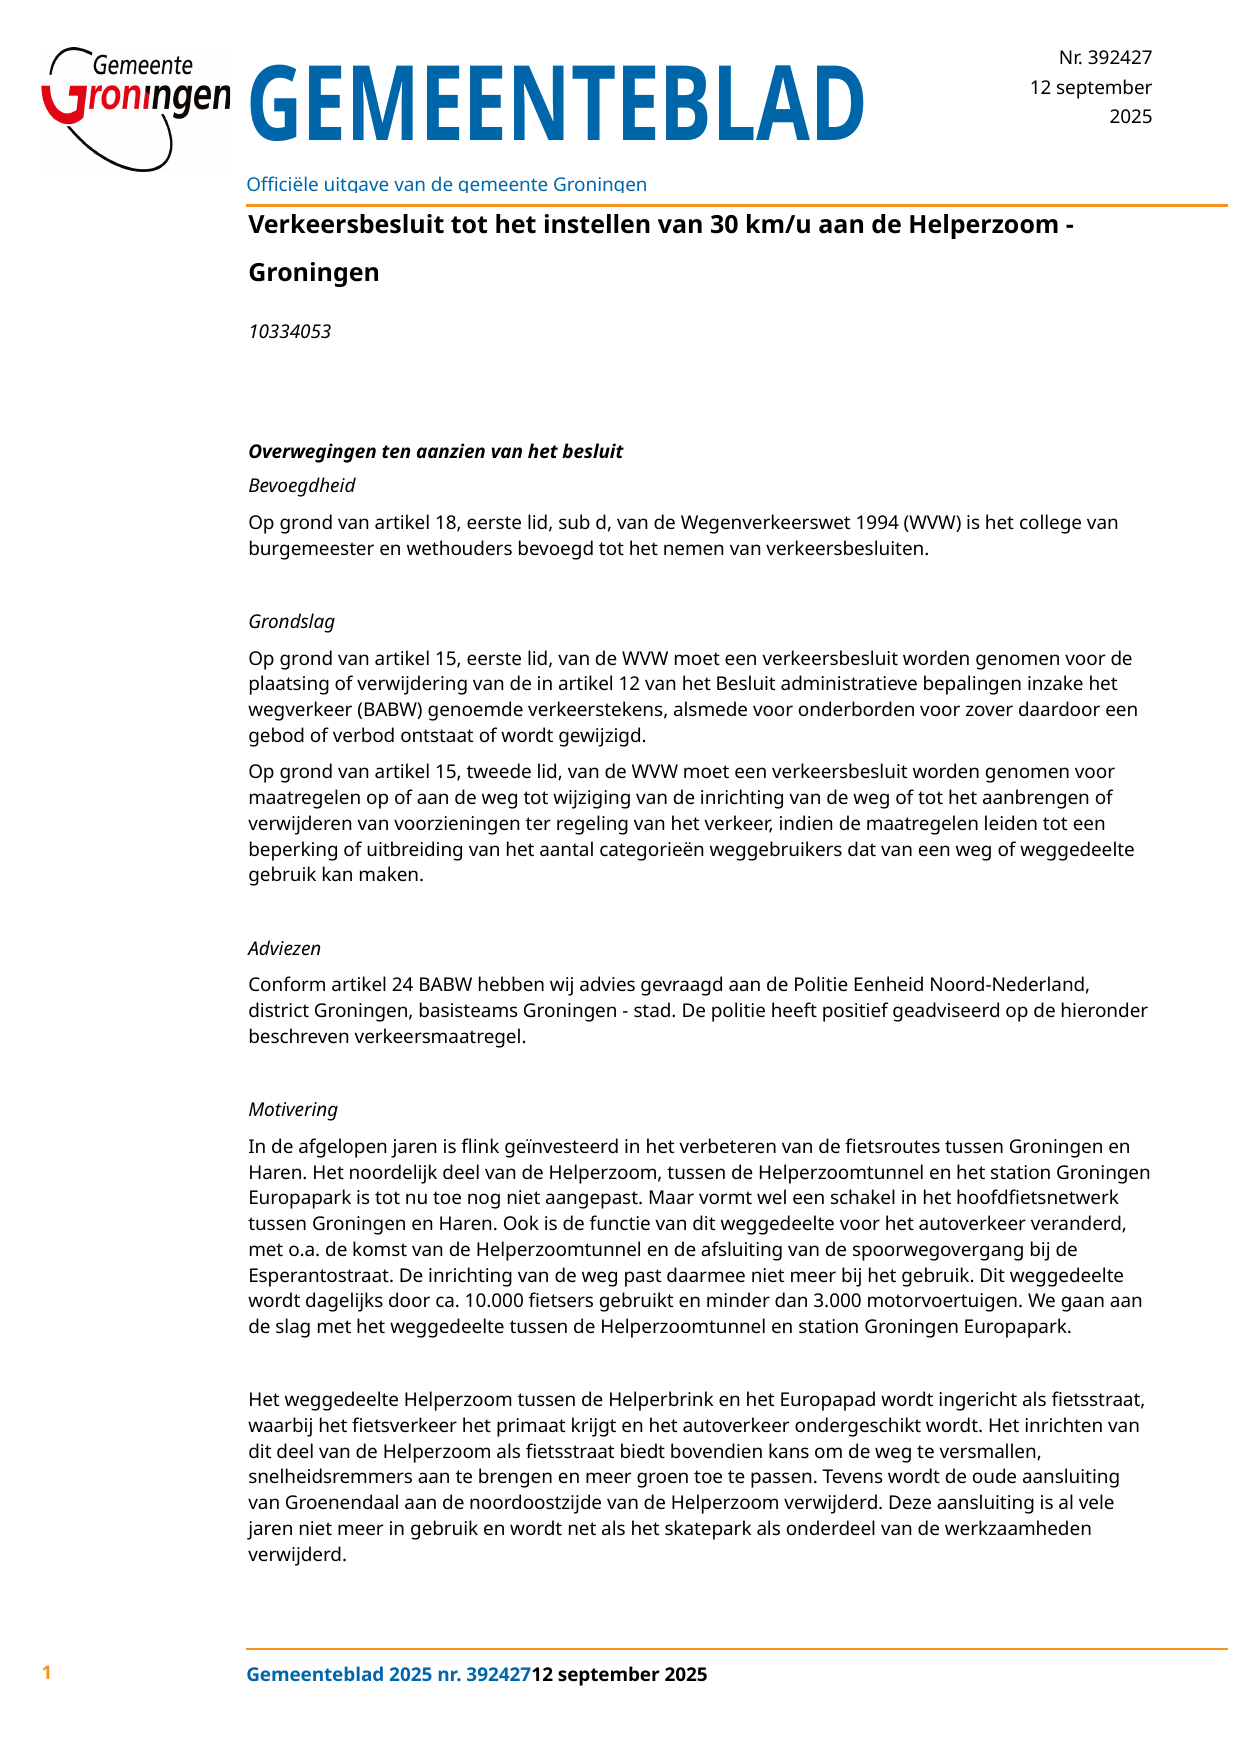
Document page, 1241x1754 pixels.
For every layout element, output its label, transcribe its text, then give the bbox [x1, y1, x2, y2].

text Grondslag [248, 608, 1152, 634]
picture [41, 47, 231, 172]
text In de afgelopen jaren is flink geïnvesteerd in het verbeteren van de fietsroutes tussen Groningen en Haren. Het noordelijk deel van de Helperzoom, tussen de Helperzoomtunnel en het station Groningen Europapark is tot nu toe nog niet aangepast. Maar vormt wel een schakel in het hoofdfietsnetwerk tussen Groningen en Haren. Ook is de functie van dit weggedeelte voor het autoverkeer veranderd, met o.a. de komst van de Helperzoomtunnel en de afsluiting van de spoorwegovergang bij de Esperantostraat. De inrichting van de weg past daarmee niet meer bij het gebruik. Dit weggedeelte wordt dagelijks door ca. 10.000 fietsers gebruikt en minder dan 3.000 motorvoertuigen. We gaan aan de slag met het weggedeelte tussen de Helperzoomtunnel en station Groningen Europapark. [248, 1133, 1152, 1339]
text 10334053 [248, 318, 1152, 344]
text Conform artikel 24 BABW hebben wij advies gevraagd aan de Politie Eenheid Noord-Nederland, district Groningen, basisteams Groningen - stad. De politie heeft positief geadviseerd op de hieronder beschreven verkeersmaatregel. [248, 972, 1152, 1049]
text Verkeersbesluit tot het instellen van 30 km/u aan de Helperzoom - Groningen [248, 207, 1152, 288]
text Op grond van artikel 15, tweede lid, van de WVW moet een verkeersbesluit worden genomen voor maatregelen op of aan de weg tot wijziging van de inrichting van de weg of tot het aanbrengen of verwijderen van voorzieningen ter regeling van het verkeer, indien de maatregelen leiden tot een beperking of uitbreiding van het aantal categorieën weggebruikers dat van een weg of weggedeelte gebruik kan maken. [248, 759, 1152, 887]
text Motivering [248, 1096, 1152, 1122]
text Op grond van artikel 15, eerste lid, van de WVW moet een verkeersbesluit worden genomen voor de plaatsing of verwijdering van de in artikel 12 van het Besluit administratieve bepalingen inzake het wegverkeer (BABW) genoemde verkeerstekens, alsmede voor onderborden voor zover daardoor een gebod of verbod ontstaat of wordt gewijzigd. [248, 645, 1152, 748]
text Overwegingen ten aanzien van het besluit [248, 438, 1152, 464]
text Bevoegdheid [248, 472, 1152, 498]
text Op grond van artikel 18, eerste lid, sub d, van de Wegenverkeerswet 1994 (WVW) is het college van burgemeester en wethouders bevoegd tot het nemen van verkeersbesluiten. [248, 509, 1152, 561]
text Het weggedeelte Helperzoom tussen de Helperbrink en het Europapad wordt ingericht als fietsstraat, waarbij het fietsverkeer het primaat krijgt en het autoverkeer ondergeschikt wordt. Het inrichten van dit deel van de Helperzoom als fietsstraat biedt bovendien kans om de weg te versmallen, snelheidsremmers aan te brengen en meer groen toe te passen. Tevens wordt de oude aansluiting van Groenendaal aan de noordoostzijde van de Helperzoom verwijderd. Deze aansluiting is al vele jaren niet meer in gebruik en wordt net als het skatepark als onderdeel van de werkzaamheden verwijderd. [248, 1387, 1152, 1567]
text Adviezen [248, 935, 1152, 961]
